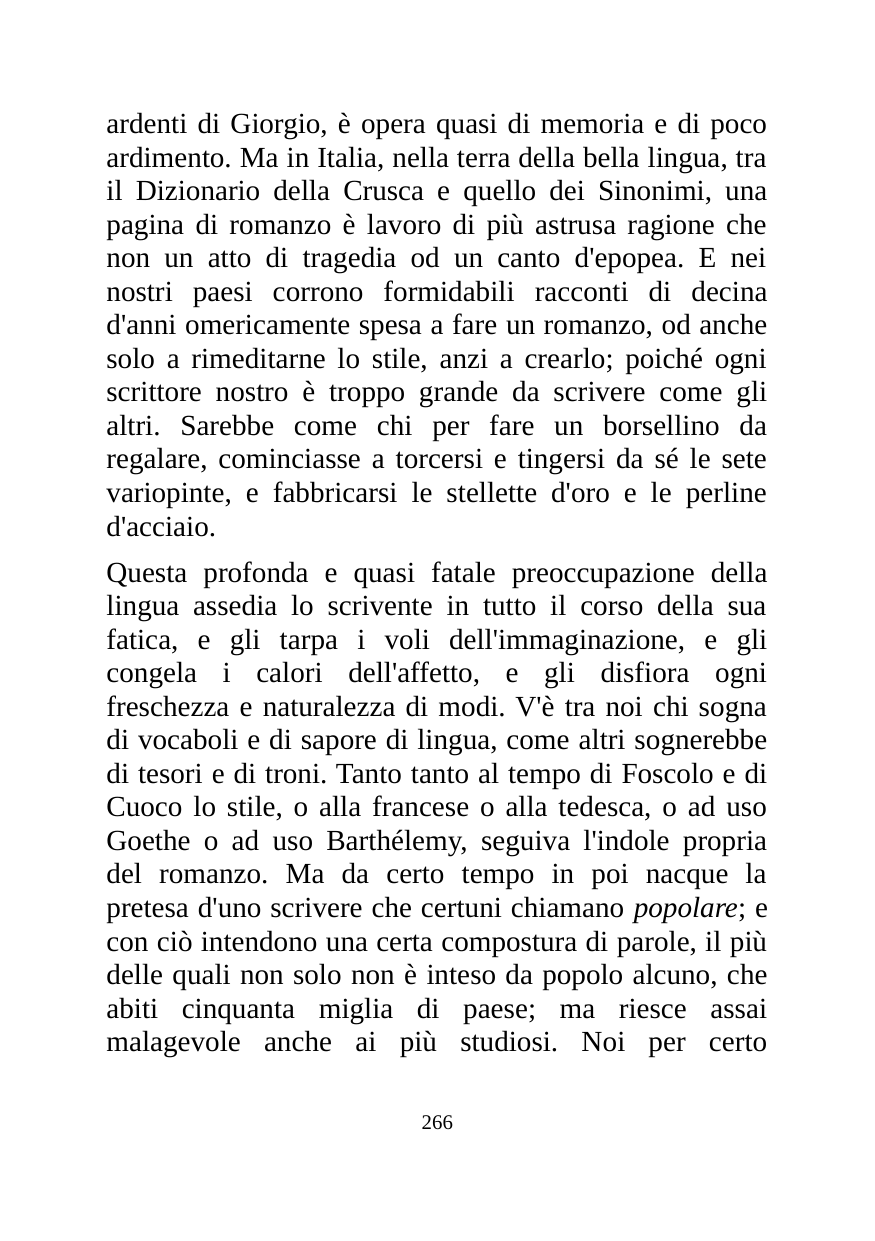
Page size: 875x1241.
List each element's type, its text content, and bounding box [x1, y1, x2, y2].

text Questa profonda e quasi fatale preoccupazione della lingua assedia lo scrivente in tutto il corso della sua fatica, e gli tarpa i voli dell'immaginazione, e gli congela i calori dell'affetto, e gli disfiora ogni freschezza e naturalezza di modi. V'è tra noi chi sogna di vocaboli e di sapore di lingua, come altri sognerebbe di tesori e di troni. Tanto tanto al tempo di Foscolo e di Cuoco lo stile, o alla francese o alla tedesca, o ad uso Goethe o ad uso Barthélemy, seguiva l'indole propria del romanzo. Ma da certo tempo in poi nacque la pretesa d'uno scrivere che certuni chiamano popolare; e con ciò intendono una certa compostura di parole, il più delle quali non solo non è inteso da popolo alcuno, che abiti cinquanta miglia di paese; ma riesce assai malagevole anche ai più studiosi. Noi per certo [106, 555, 768, 1058]
text ardenti di Giorgio, è opera quasi di memoria e di poco ardimento. Ma in Italia, nella terra della bella lingua, tra il Dizionario della Crusca e quello dei Sinonimi, una pagina di romanzo è lavoro di più astrusa ragione che non un atto di tragedia od un canto d'epopea. E nei nostri paesi corrono formidabili racconti di decina d'anni omericamente spesa a fare un romanzo, od anche solo a rimeditarne lo stile, anzi a crearlo; poiché ogni scrittore nostro è troppo grande da scrivere come gli altri. Sarebbe come chi per fare un borsellino da regalare, cominciasse a torcersi e tingersi da sé le sete variopinte, e fabbricarsi le stellette d'oro e le perline d'acciaio. [106, 106, 768, 542]
